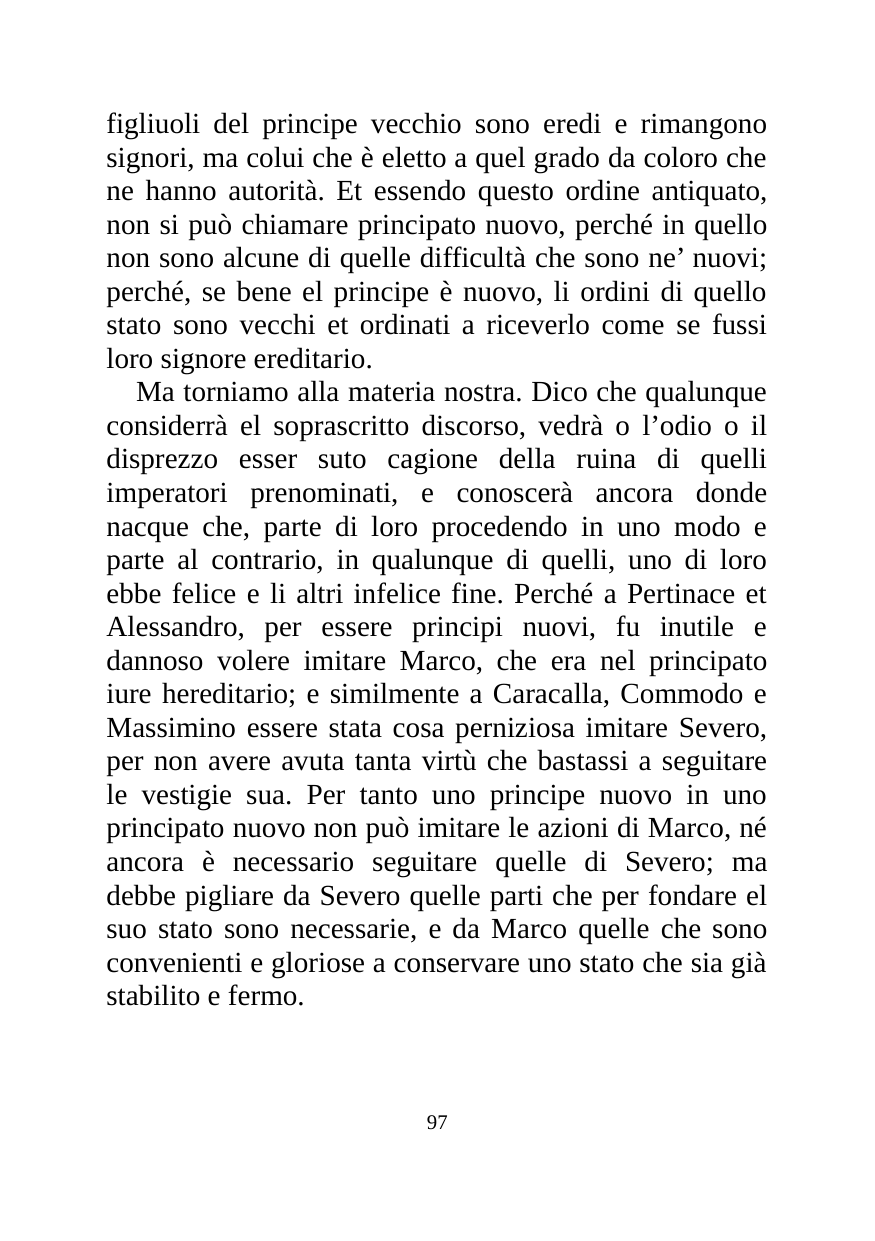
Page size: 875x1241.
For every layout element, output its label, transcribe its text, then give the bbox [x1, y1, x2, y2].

text figliuoli del principe vecchio sono eredi e rimangono signori, ma colui che è eletto a quel grado da coloro che ne hanno autorità. Et essendo questo ordine antiquato, non si può chiamare principato nuovo, perché in quello non sono alcune di quelle difficultà che sono ne’ nuovi; perché, se bene el principe è nuovo, li ordini di quello stato sono vecchi et ordinati a riceverlo come se fussi loro signore ereditario. [106, 106, 768, 374]
text Ma torniamo alla materia nostra. Dico che qualunque considerrà el soprascritto discorso, vedrà o l’odio o il disprezzo esser suto cagione della ruina di quelli imperatori prenominati, e conoscerà ancora donde nacque che, parte di loro procedendo in uno modo e parte al contrario, in qualunque di quelli, uno di loro ebbe felice e li altri infelice fine. Perché a Pertinace et Alessandro, per essere principi nuovi, fu inutile e dannoso volere imitare Marco, che era nel principato iure hereditario; e similmente a Caracalla, Commodo e Massimino essere stata cosa perniziosa imitare Severo, per non avere avuta tanta virtù che bastassi a seguitare le vestigie sua. Per tanto uno principe nuovo in uno principato nuovo non può imitare le azioni di Marco, né ancora è necessario seguitare quelle di Severo; ma debbe pigliare da Severo quelle parti che per fondare el suo stato sono necessarie, e da Marco quelle che sono convenienti e gloriose a conservare uno stato che sia già stabilito e fermo. [106, 374, 768, 1012]
